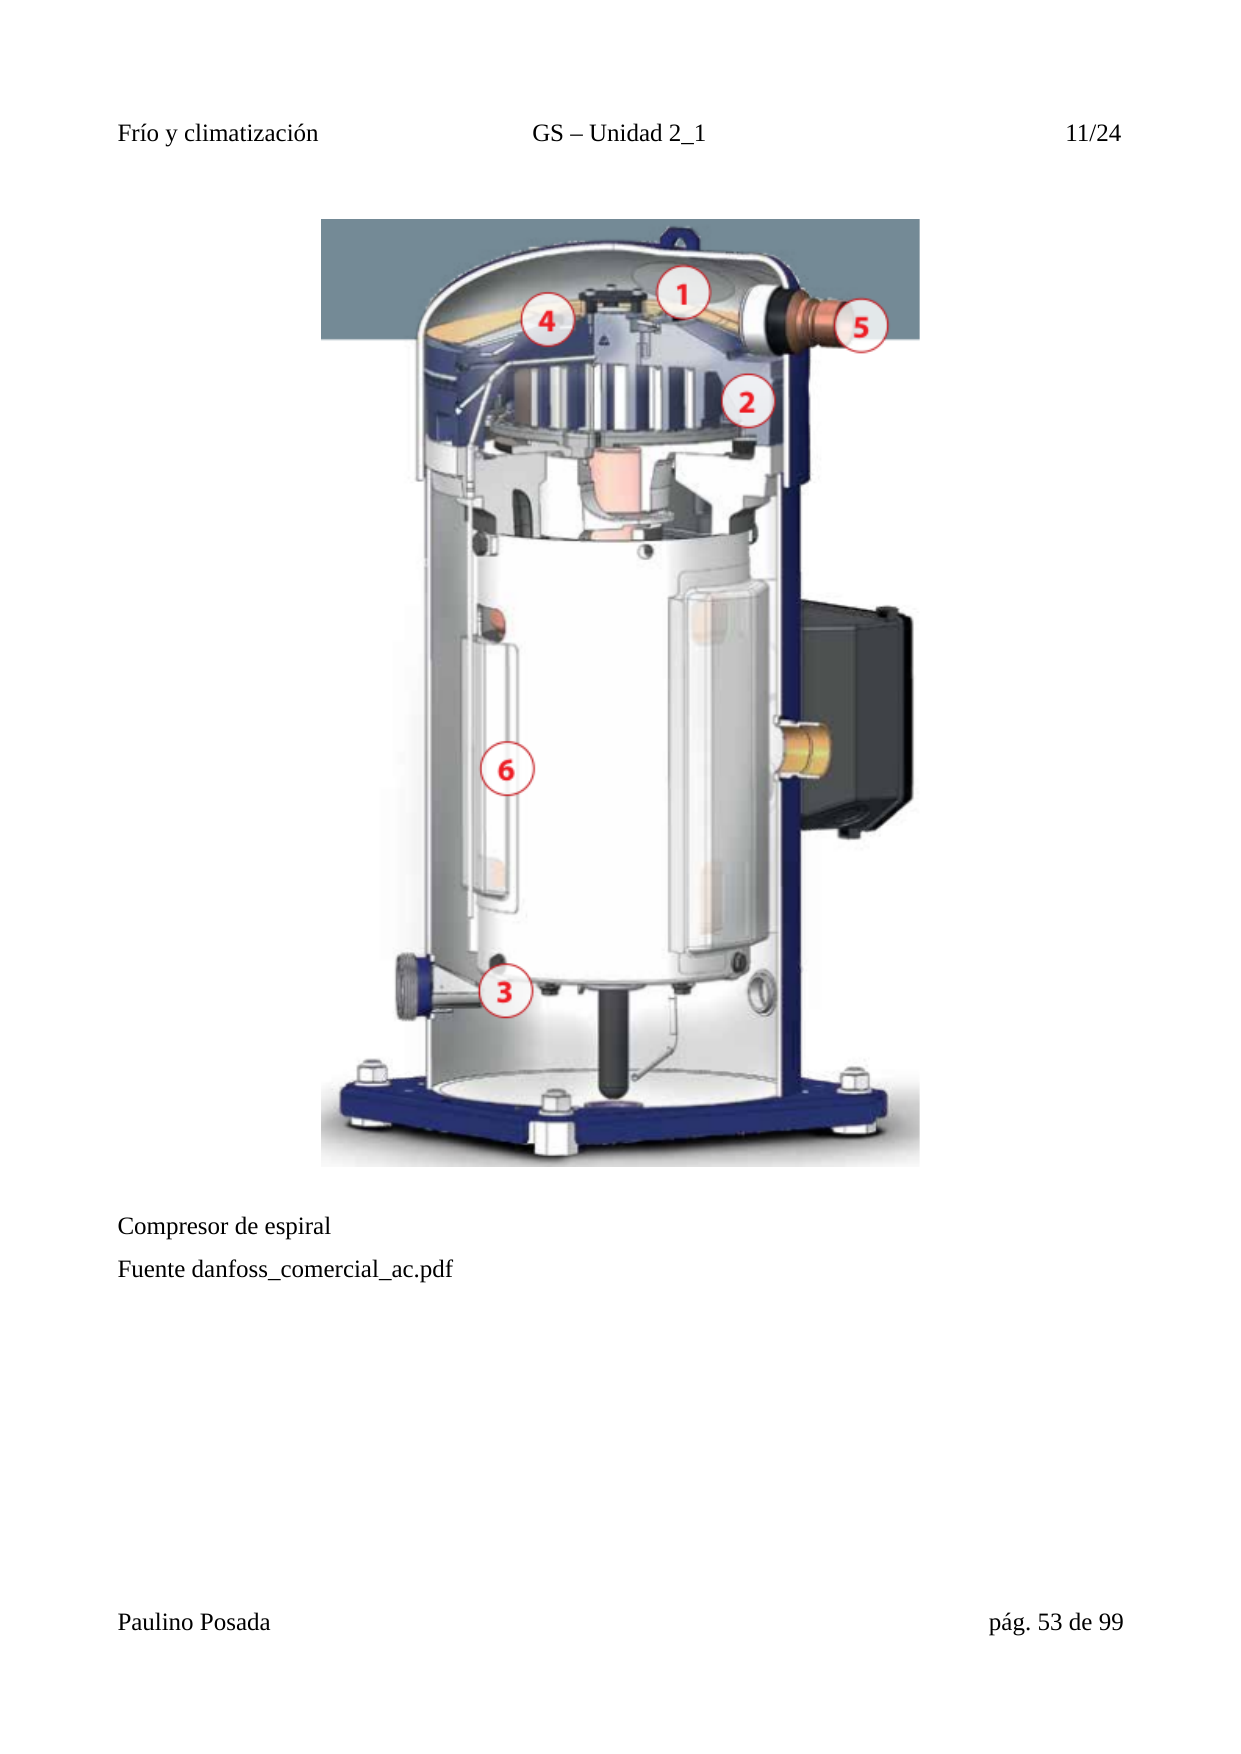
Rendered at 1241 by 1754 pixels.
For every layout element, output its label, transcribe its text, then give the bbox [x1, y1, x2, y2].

text Fuente danfoss_comercial_ac.pdf [117, 1254, 1123, 1283]
text Compresor de espiral [117, 1211, 1123, 1240]
picture [321, 219, 920, 1167]
